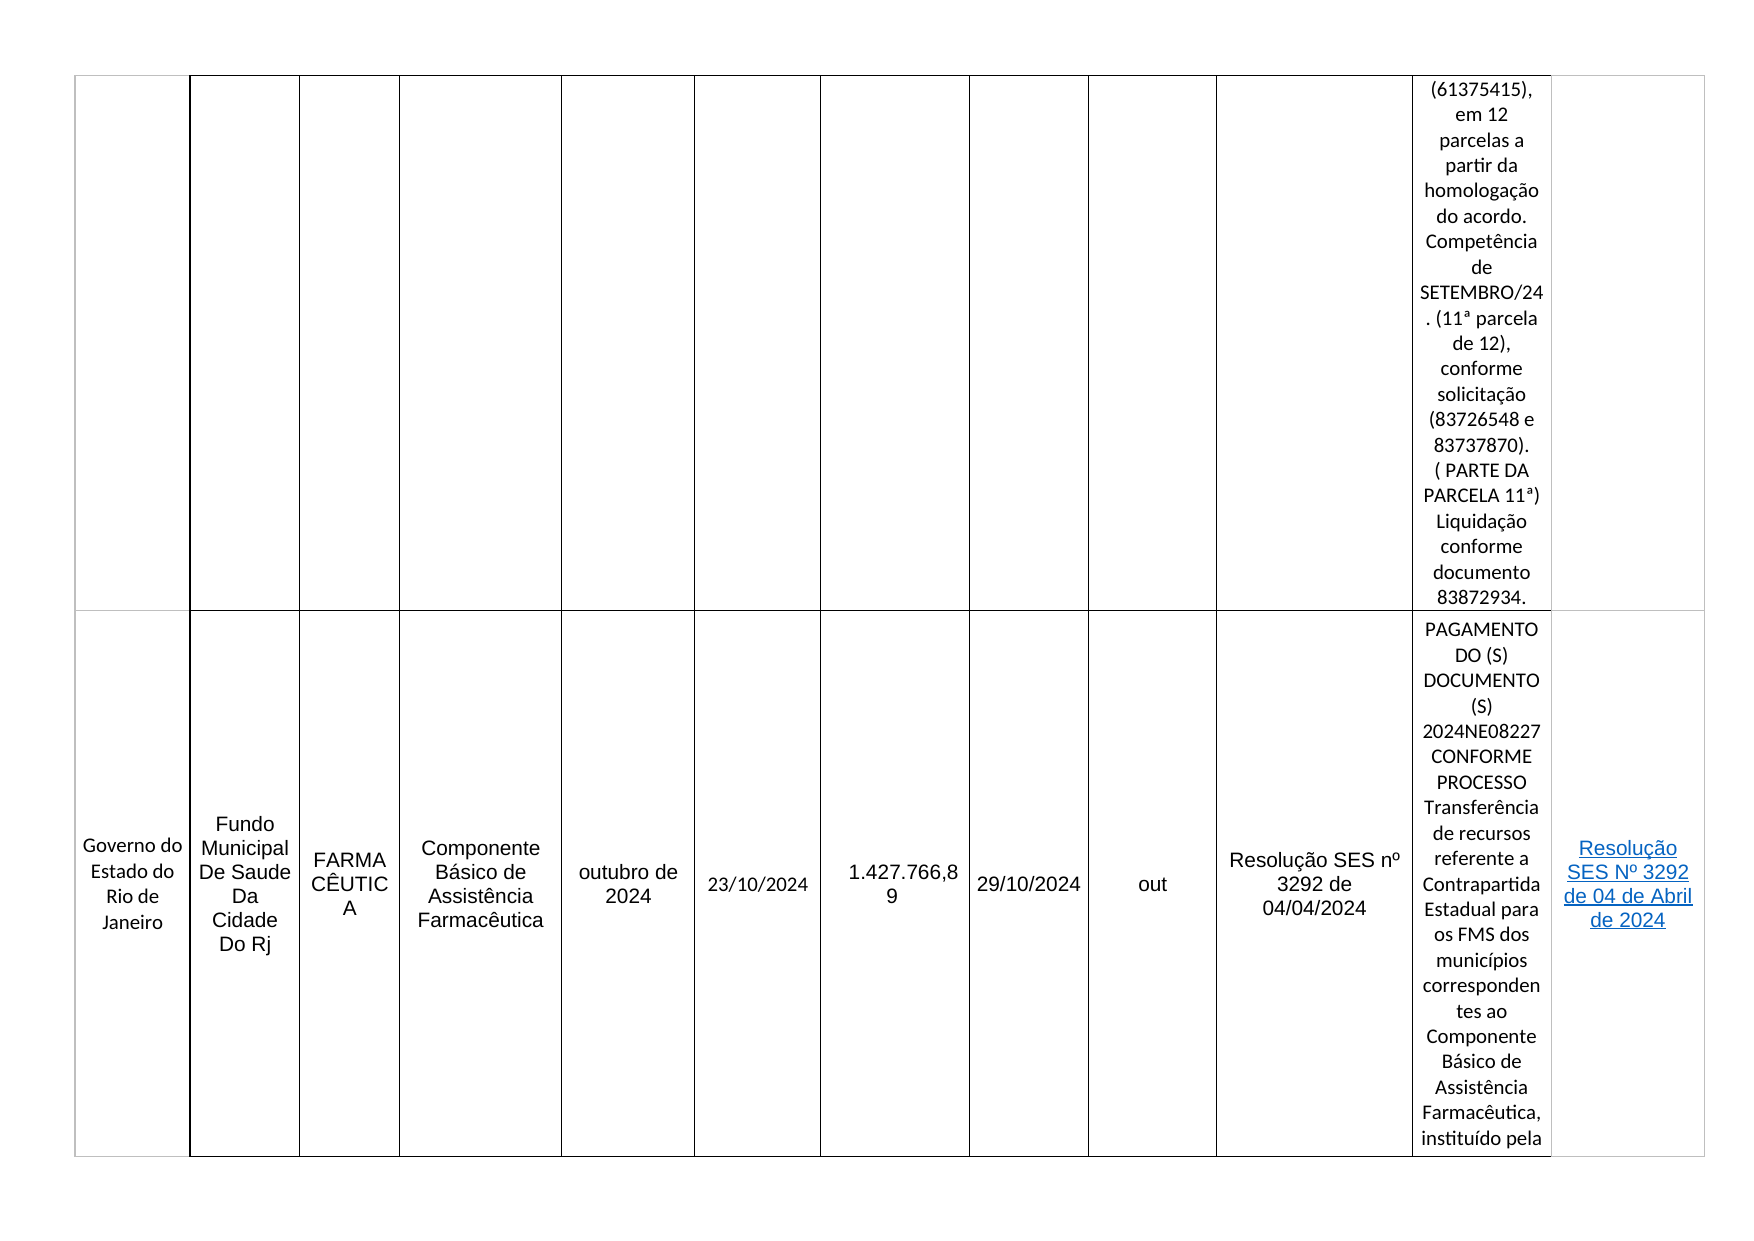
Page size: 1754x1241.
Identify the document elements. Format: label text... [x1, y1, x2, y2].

table_cell [191, 76, 299, 610]
table_cell [400, 76, 561, 610]
table_cell out [1089, 611, 1216, 1156]
table_cell [1552, 76, 1704, 610]
table_cell Fundo Municipal De Saude Da Cidade Do Rj [191, 611, 299, 1156]
table_cell 1.427.766,89 [821, 611, 969, 1156]
table_cell Governo do Estado do Rio de Janeiro [76, 611, 189, 1156]
table_cell [562, 76, 694, 610]
table_cell (61375415), em 12 parcelas a partir da homologação do acordo. Competência de SETEMBRO/24. (11ª parcela de 12), conforme solicitação (83726548 e 83737870). ( PARTE DA PARCELA 11ª) Liquidação conforme documento 83872934. [1413, 76, 1551, 610]
table_cell Resolução SES Nº 3292 de 04 de Abril de 2024 [1552, 611, 1704, 1156]
table_cell [695, 76, 820, 610]
table_cell [970, 76, 1088, 610]
table_cell [1217, 76, 1412, 610]
table_cell Componente Básico de Assistência Farmacêutica [400, 611, 561, 1156]
table_cell [1089, 76, 1216, 610]
table_cell FARMACÊUTICA [300, 611, 399, 1156]
table_cell [300, 76, 399, 610]
table_cell [821, 76, 969, 610]
table_cell PAGAMENTO DO (S) DOCUMENTO (S) 2024NE08227 CONFORME PROCESSO Transferência de recursos referente a Contrapartida Estadual para os FMS dos municípios correspondentes ao Componente Básico de Assistência Farmacêutica, instituído pela [1413, 611, 1551, 1156]
table_cell outubro de 2024 [562, 611, 694, 1156]
table_cell 23/10/2024 [695, 611, 820, 1156]
table_cell 29/10/2024 [970, 611, 1088, 1156]
table_cell [76, 76, 189, 610]
table_cell Resolução SES nº 3292 de 04/04/2024 [1217, 611, 1412, 1156]
